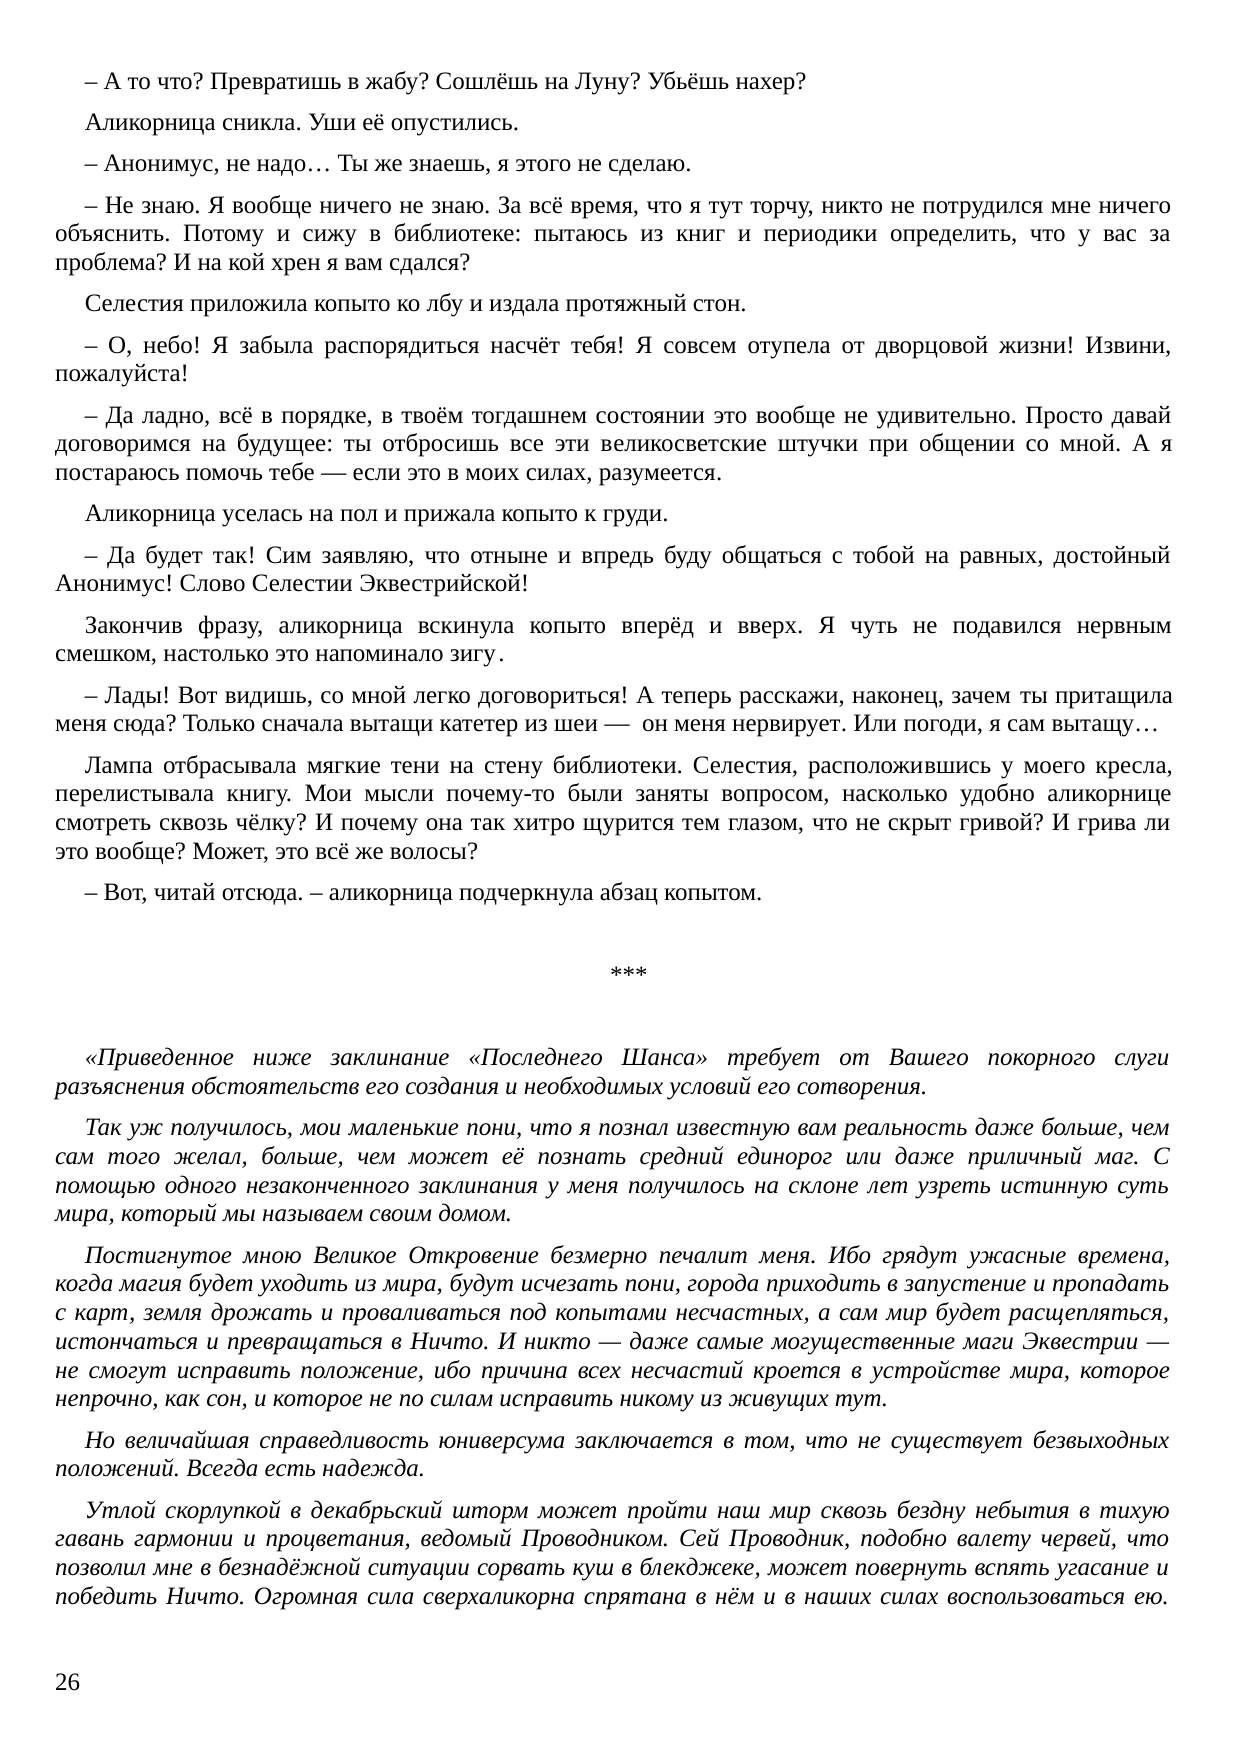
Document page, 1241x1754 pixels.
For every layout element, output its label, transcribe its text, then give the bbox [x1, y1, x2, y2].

text – Анонимус, не надо… Ты же знаешь, я этого не сделаю. [55, 148, 1173, 177]
text Лампа отбрасывала мягкие тени на стену библиотеки. Селестия, расположившись у моего кресла, перелистывала книгу. Мои мысли почему-то были заняты вопросом, насколько удобно аликорнице смотреть сквозь чёлку? И почему она так хитро щурится тем глазом, что не скрыт гривой? И грива ли это вообще? Может, это всё же волосы? [55, 750, 1173, 865]
text Аликорница уселась на пол и прижала копыто к груди. [55, 498, 1173, 527]
text *** [55, 960, 1173, 988]
text – Лады! Вот видишь, со мной легко договориться! А теперь расскажи, наконец, зачем ты притащила меня сюда? Только сначала вытащи катетер из шеи — он меня нервирует. Или погоди, я сам вытащу… [55, 680, 1173, 737]
text Утлой скорлупкой в декабрьский шторм может пройти наш мир сквозь бездну небытия в тихую гавань гармонии и процветания, ведомый Проводником. Сей Проводник, подобно валету червей, что позволил мне в безнадёжной ситуации сорвать куш в блекджеке, может повернуть вспять угасание и победить Ничто. Огромная сила сверхаликорна спрятана в нём и в наших силах воспользоваться ею. [55, 1495, 1173, 1610]
text Так уж получилось, мои маленькие пони, что я познал известную вам реальность даже больше, чем сам того желал, больше, чем может её познать средний единорог или даже приличный маг. С помощью одного незаконченного заклинания у меня получилось на склоне лет узреть истинную суть мира, который мы называем своим домом. [55, 1112, 1173, 1227]
text – Не знаю. Я вообще ничего не знаю. За всё время, что я тут торчу, никто не потрудился мне ничего объяснить. Потому и сижу в библиотеке: пытаюсь из книг и периодики определить, что у вас за проблема? И на кой хрен я вам сдался? [55, 190, 1173, 276]
text – А то что? Превратишь в жабу? Сошлёшь на Луну? Убьёшь нахер? [55, 66, 1173, 95]
text Но величайшая справедливость юниверсума заключается в том, что не существует безвыходных положений. Всегда есть надежда. [55, 1425, 1173, 1482]
text Постигнутое мною Великое Откровение безмерно печалит меня. Ибо грядут ужасные времена, когда магия будет уходить из мира, будут исчезать пони, города приходить в запустение и пропадать с карт, земля дрожать и проваливаться под копытами несчастных, а сам мир будет расщепляться, истончаться и превращаться в Ничто. И никто — даже самые могущественные маги Эквестрии — не смогут исправить положение, ибо причина всех несчастий кроется в устройстве мира, которое непрочно, как сон, и которое не по силам исправить никому из живущих тут. [55, 1240, 1173, 1412]
text – Да ладно, всё в порядке, в твоём тогдашнем состоянии это вообще не удивительно. Просто давай договоримся на будущее: ты отбросишь все эти великосветские штучки при общении со мной. А я постараюсь помочь тебе — если это в моих силах, разумеется. [55, 400, 1173, 486]
text Закончив фразу, аликорница вскинула копыто вперёд и вверх. Я чуть не подавился нервным смешком, настолько это напоминало зигу . [55, 610, 1173, 667]
text «Приведенное ниже заклинание «Последнего Шанса» требует от Вашего покорного слуги разъяснения обстоятельств его создания и необходимых условий его сотворения. [55, 1042, 1173, 1100]
text Селестия приложила копыто ко лбу и издала протяжный стон. [55, 288, 1173, 317]
text – Да будет так! Сим заявляю, что отныне и впредь буду общаться с тобой на равных, достойный Анонимус! Слово Селестии Эквестрийской! [55, 540, 1173, 597]
text – О, небо! Я забыла распорядиться насчёт тебя! Я совсем отупела от дворцовой жизни! Извини, пожалуйста! [55, 330, 1173, 387]
text – Вот, читай отсюда. – аликорница подчеркнула абзац копытом. [55, 877, 1173, 906]
text Аликорница сникла. Уши её опустились. [55, 107, 1173, 136]
